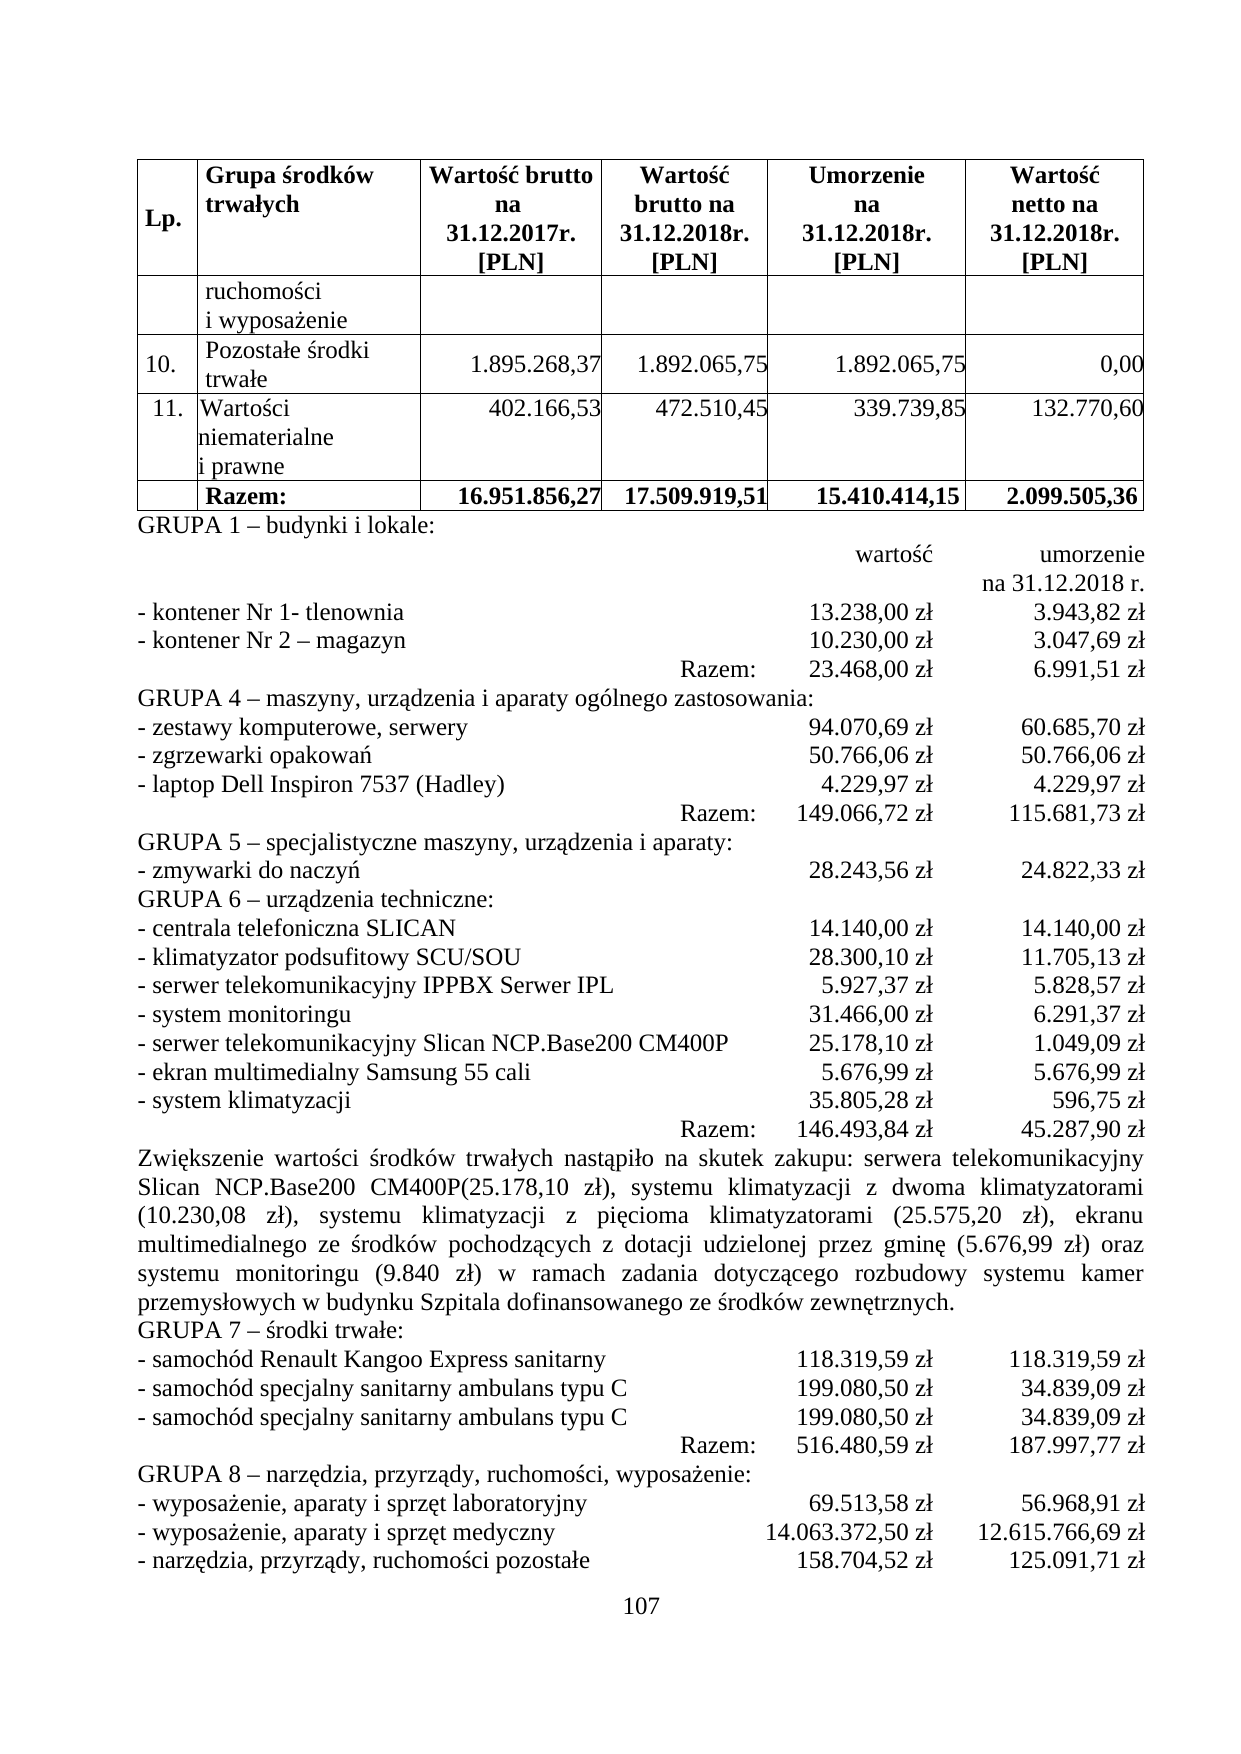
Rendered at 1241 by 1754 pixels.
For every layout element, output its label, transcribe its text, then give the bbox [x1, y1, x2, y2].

table_cell - wyposażenie, aparaty i sprzęt laboratoryjny [138, 1488, 756, 1517]
table_cell - samochód Renault Kangoo Express sanitarny [138, 1344, 756, 1373]
table_cell 6.291,37 zł [933, 999, 1145, 1028]
table_header wartość [756, 539, 933, 597]
table_cell Razem: [138, 1431, 756, 1459]
table_cell 146.493,84 zł [756, 1114, 933, 1143]
table_cell 25.178,10 zł [756, 1028, 933, 1057]
table_cell 60.685,70 zł [933, 712, 1145, 741]
table_header Umorzenie na 31.12.2018r. [PLN] [768, 160, 965, 275]
table_cell 12.615.766,69 zł [933, 1517, 1145, 1546]
table_header Lp. [138, 160, 197, 275]
table_cell Razem: [198, 481, 420, 509]
table_cell 187.997,77 zł [933, 1431, 1145, 1459]
table_header [138, 539, 756, 597]
table_cell 4.229,97 zł [756, 769, 933, 798]
table_cell 149.066,72 zł [756, 798, 933, 827]
table_cell [933, 827, 1145, 856]
table_cell 56.968,91 zł [933, 1488, 1145, 1517]
table_cell GRUPA 4 – maszyny, urządzenia i aparaty ogólnego zastosowania: [138, 683, 1145, 712]
table_cell Razem: [138, 798, 756, 827]
table_cell - ekran multimedialny Samsung 55 cali [138, 1057, 756, 1086]
table_cell GRUPA 8 – narzędzia, przyrządy, ruchomości, wyposażenie: [138, 1459, 756, 1488]
table_cell 14.063.372,50 zł [756, 1517, 933, 1546]
table_cell 1.049,09 zł [933, 1028, 1145, 1057]
table_cell 199.080,50 zł [756, 1373, 933, 1402]
table_cell 596,75 zł [933, 1086, 1145, 1114]
table_cell [768, 276, 965, 334]
table_cell - serwer telekomunikacyjny Slican NCP.Base200 CM400P [138, 1028, 756, 1057]
table_cell - samochód specjalny sanitarny ambulans typu C [138, 1402, 756, 1431]
table_cell 3.047,69 zł [933, 626, 1145, 654]
table_cell [933, 1316, 1145, 1344]
table_header Grupa środków trwałych [198, 160, 420, 275]
table_cell 14.140,00 zł [933, 913, 1145, 942]
table_cell - zgrzewarki opakowań [138, 741, 756, 769]
table_cell [933, 1459, 1145, 1488]
table_cell Pozostałe środki trwałe [198, 335, 420, 392]
table_cell 132.770,60 [966, 394, 1143, 480]
table_cell - centrala telefoniczna SLICAN [138, 913, 756, 942]
table_cell 35.805,28 zł [756, 1086, 933, 1114]
table_cell 23.468,00 zł [756, 654, 933, 683]
table_cell [756, 1316, 933, 1344]
table_cell 17.509.919,51 [602, 481, 767, 509]
table_cell - zestawy komputerowe, serwery [138, 712, 756, 741]
table_cell 516.480,59 zł [756, 1431, 933, 1459]
table_cell 13.238,00 zł [756, 597, 933, 626]
table_cell 5.676,99 zł [756, 1057, 933, 1086]
table_cell 50.766,06 zł [756, 741, 933, 769]
table_cell 15.410.414,15 [768, 481, 965, 509]
table_cell 31.466,00 zł [756, 999, 933, 1028]
table_cell - wyposażenie, aparaty i sprzęt medyczny [138, 1517, 756, 1546]
table_cell 1.895.268,37 [421, 335, 601, 392]
table_cell 11.705,13 zł [933, 942, 1145, 971]
table_cell - narzędzia, przyrządy, ruchomości pozostałe [138, 1546, 756, 1574]
table_cell 199.080,50 zł [756, 1402, 933, 1431]
table_cell GRUPA 5 – specjalistyczne maszyny, urządzenia i aparaty: [138, 827, 756, 856]
table_cell [138, 481, 197, 509]
table_cell 28.243,56 zł [756, 856, 933, 884]
table_cell 115.681,73 zł [933, 798, 1145, 827]
table_cell [966, 276, 1143, 334]
table_cell - samochód specjalny sanitarny ambulans typu C [138, 1373, 756, 1402]
table_cell 472.510,45 [602, 394, 767, 480]
table_cell 34.839,09 zł [933, 1402, 1145, 1431]
table_cell 14.140,00 zł [756, 913, 933, 942]
table_cell 24.822,33 zł [933, 856, 1145, 884]
table_cell [602, 276, 767, 334]
table_cell GRUPA 7 – środki trwałe: [138, 1316, 756, 1344]
table_cell 11. [138, 394, 197, 480]
table_cell Wartości niematerialne i prawne [198, 394, 420, 480]
table_cell 4.229,97 zł [933, 769, 1145, 798]
table_cell 10.230,00 zł [756, 626, 933, 654]
table_header Wartość brutto na 31.12.2017r. [PLN] [421, 160, 601, 275]
table_cell 118.319,59 zł [933, 1344, 1145, 1373]
table_cell 402.166,53 [421, 394, 601, 480]
table_cell 2.099.505,36 [966, 481, 1143, 509]
table_cell - kontener Nr 1- tlenownia [138, 597, 756, 626]
table_cell - zmywarki do naczyń [138, 856, 756, 884]
table_cell Razem: [138, 654, 756, 683]
table_cell 5.828,57 zł [933, 971, 1145, 999]
table_cell Zwiększenie wartości środków trwałych nastąpiło na skutek zakupu: serwera telekomunikacyjny Slican NCP.Base200 CM400P(25.178,10 zł), systemu klimatyzacji z dwoma klimatyzatorami (10.230,08 zł), systemu klimatyzacji z pięcioma klimatyzatorami (25.575,20 zł), ekranu multimedialnego ze środków pochodzących z dotacji udzielonej przez gminę (5.676,99 zł) oraz systemu monitoringu (9.840 zł) w ramach zadania dotyczącego rozbudowy systemu kamer przemysłowych w budynku Szpitala dofinansowanego ze środków zewnętrznych. [138, 1143, 1145, 1316]
table_cell - klimatyzator podsufitowy SCU/SOU [138, 942, 756, 971]
table_cell 50.766,06 zł [933, 741, 1145, 769]
table_cell 3.943,82 zł [933, 597, 1145, 626]
table_cell GRUPA 6 – urządzenia techniczne: [138, 884, 756, 913]
table_cell [138, 276, 197, 334]
table_cell 10. [138, 335, 197, 392]
table_cell - kontener Nr 2 – magazyn [138, 626, 756, 654]
table_cell - system klimatyzacji [138, 1086, 756, 1114]
table_cell 45.287,90 zł [933, 1114, 1145, 1143]
table_cell 1.892.065,75 [768, 335, 965, 392]
table_cell 5.927,37 zł [756, 971, 933, 999]
table_header umorzenie na 31.12.2018 r. [933, 539, 1145, 597]
table_cell [933, 884, 1145, 913]
table_cell 6.991,51 zł [933, 654, 1145, 683]
table_cell [756, 884, 933, 913]
table_cell 118.319,59 zł [756, 1344, 933, 1373]
table_cell ruchomości i wyposażenie [198, 276, 420, 334]
table_cell 158.704,52 zł [756, 1546, 933, 1574]
table_cell - system monitoringu [138, 999, 756, 1028]
text GRUPA 1 – budynki i lokale: [137, 511, 1145, 539]
table_header Wartość brutto na 31.12.2018r. [PLN] [602, 160, 767, 275]
table_cell 0,00 [966, 335, 1143, 392]
table_cell 5.676,99 zł [933, 1057, 1145, 1086]
table_cell 28.300,10 zł [756, 942, 933, 971]
table_cell - laptop Dell Inspiron 7537 (Hadley) [138, 769, 756, 798]
table_cell 69.513,58 zł [756, 1488, 933, 1517]
table_cell 1.892.065,75 [602, 335, 767, 392]
table_cell 94.070,69 zł [756, 712, 933, 741]
table_cell - serwer telekomunikacyjny IPPBX Serwer IPL [138, 971, 756, 999]
table_cell [421, 276, 601, 334]
table_cell 34.839,09 zł [933, 1373, 1145, 1402]
table_cell 125.091,71 zł [933, 1546, 1145, 1574]
table_cell [756, 827, 933, 856]
table_cell 16.951.856,27 [421, 481, 601, 509]
table_cell Razem: [138, 1114, 756, 1143]
table_cell 339.739,85 [768, 394, 965, 480]
table_cell [756, 1459, 933, 1488]
table_header Wartość netto na 31.12.2018r. [PLN] [966, 160, 1143, 275]
